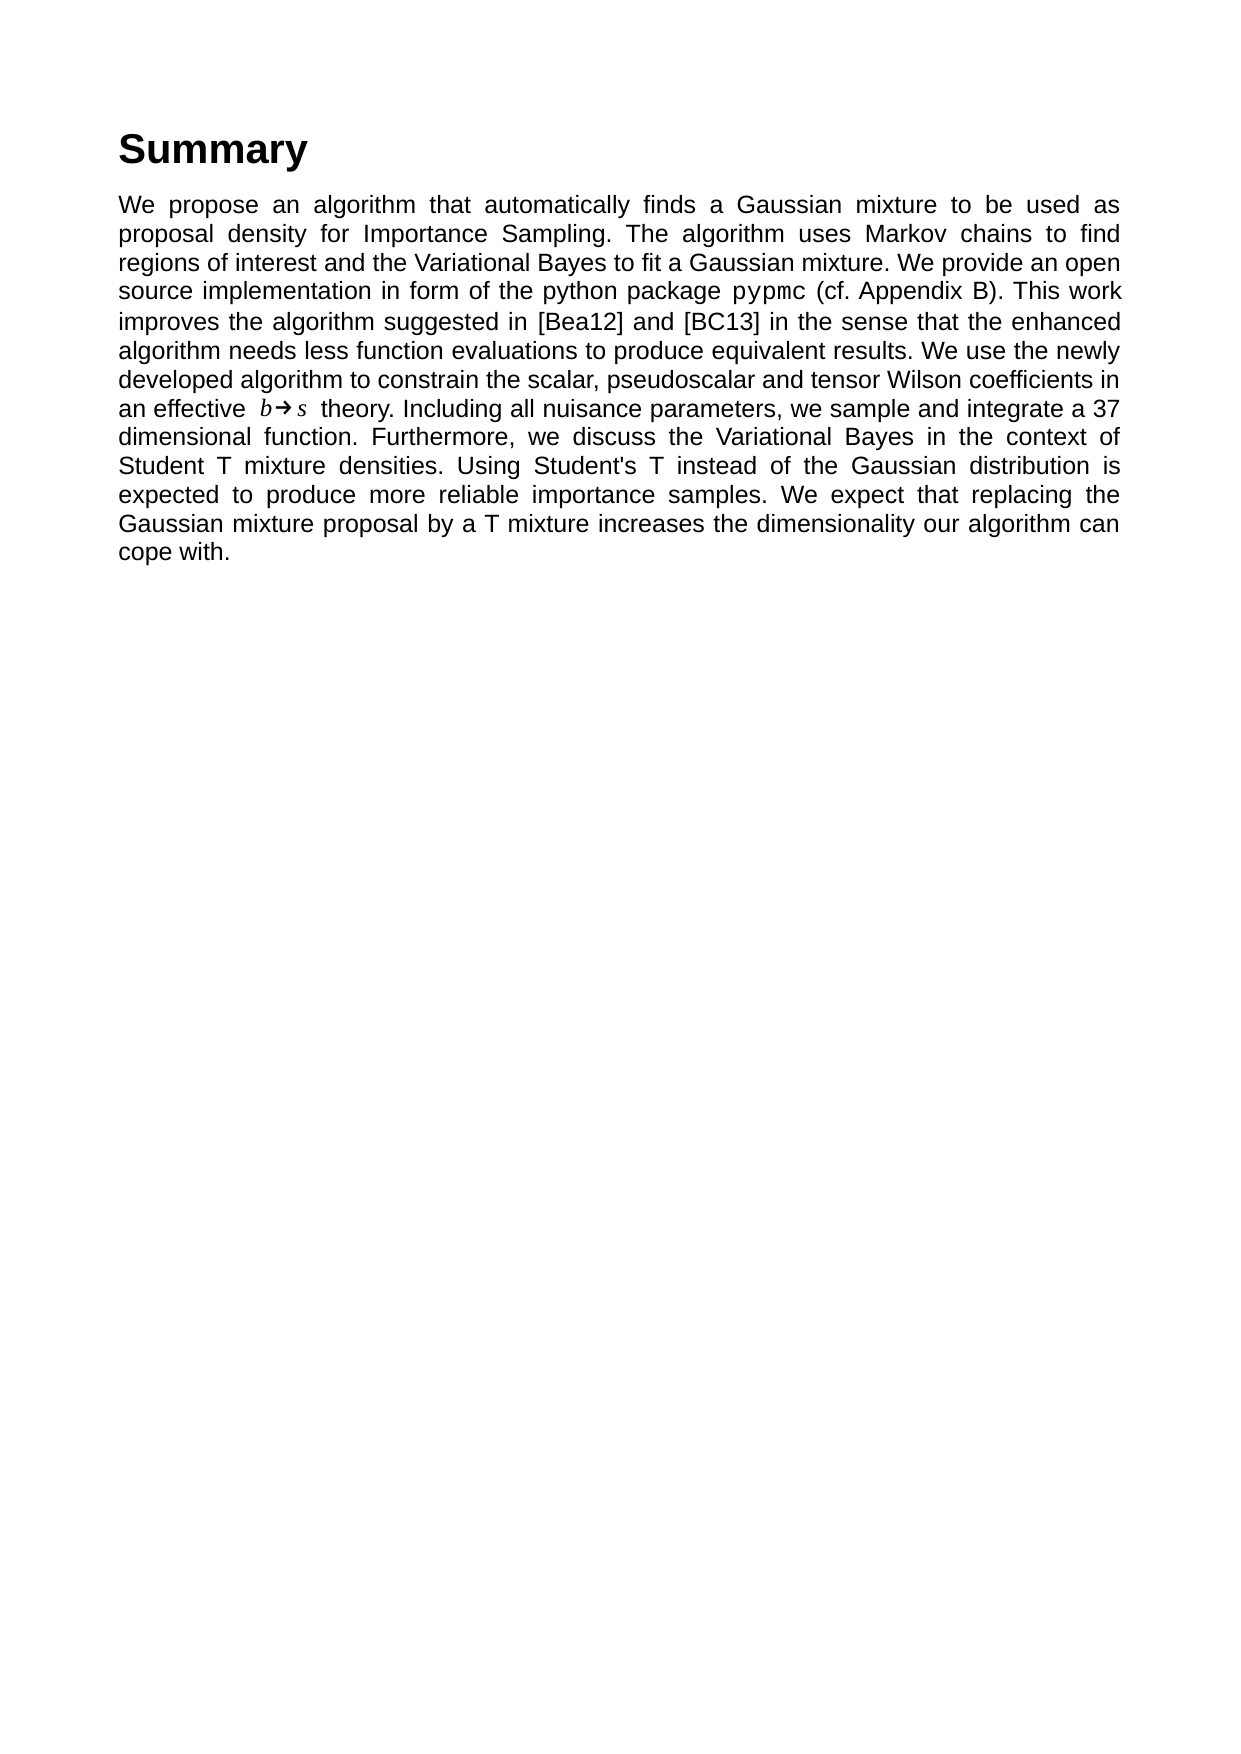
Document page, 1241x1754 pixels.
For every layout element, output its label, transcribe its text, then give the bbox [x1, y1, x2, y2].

text We propose an algorithm that automatically finds a Gaussian mixture to be used as proposal density for Importance Sampling. The algorithm uses Markov chains to find regions of interest and the Variational Bayes to fit a Gaussian mixture. We provide an open source implementation in form of the python package pypmc (cf. Appendix B). This work improves the algorithm suggested in [Bea12] and [BC13] in the sense that the enhanced algorithm needs less function evaluations to produce equivalent results. We use the newly developed algorithm to constrain the scalar, pseudoscalar and tensor Wilson coefficients in an effective theory. Including all nuisance parameters, we sample and integrate a 37 dimensional function. Furthermore, we discuss the Variational Bayes in the context of Student T mixture densities. Using Student's T instead of the Gaussian distribution is expected to produce more reliable importance samples. We expect that replacing the Gaussian mixture proposal by a T mixture increases the dimensionality our algorithm can cope with. [118, 190, 1122, 566]
text Summary [118, 124, 1122, 172]
